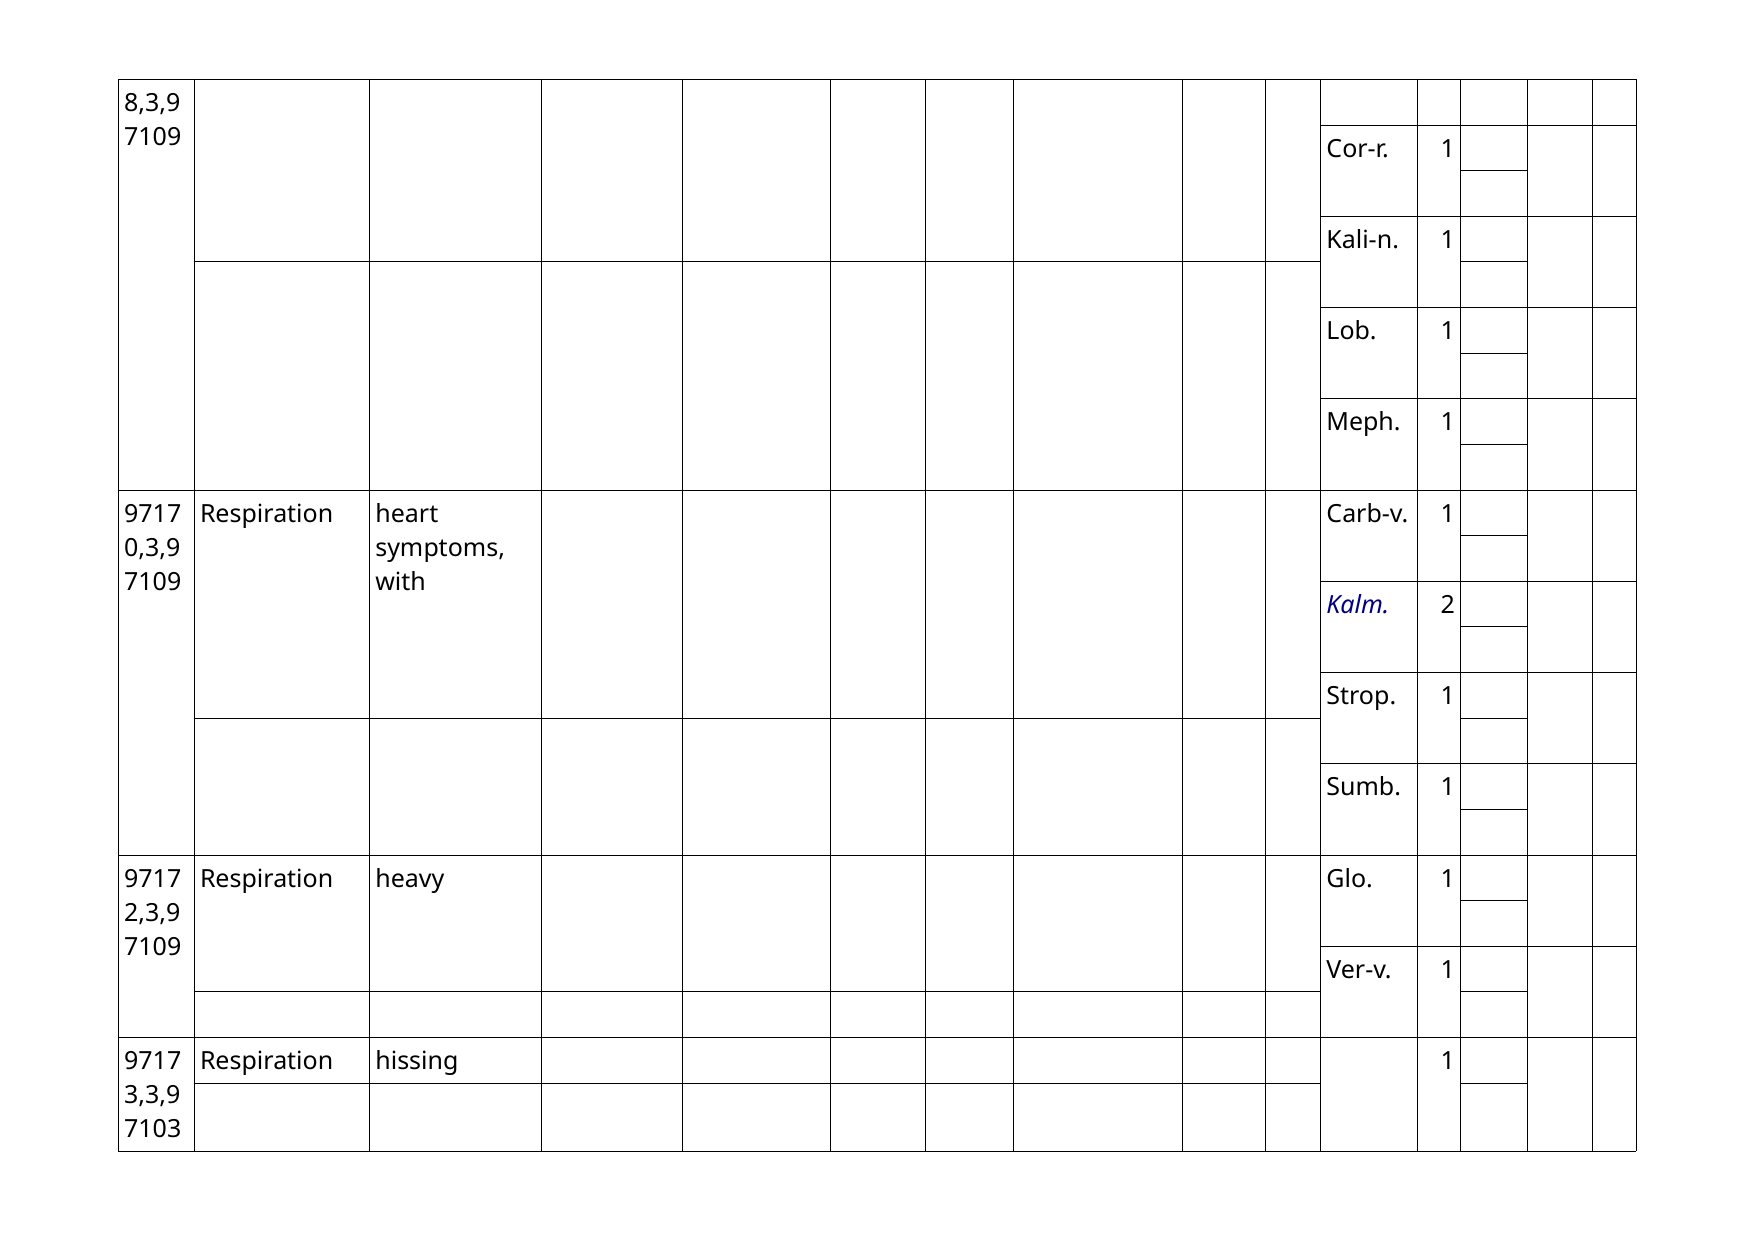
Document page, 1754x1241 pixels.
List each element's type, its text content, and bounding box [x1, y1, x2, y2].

table_cell [1528, 764, 1592, 854]
table_cell [1528, 217, 1592, 307]
table_cell [542, 992, 682, 1037]
table_cell Respiration [195, 856, 369, 991]
table_cell 1 [1418, 673, 1460, 763]
table_cell [1014, 856, 1182, 991]
table_cell [370, 80, 541, 261]
table_cell [926, 491, 1013, 718]
table_cell [1461, 992, 1527, 1037]
table_cell 2 [1418, 582, 1460, 672]
table_cell [542, 1084, 682, 1151]
table_cell [1461, 126, 1527, 170]
table_cell [1461, 399, 1527, 444]
table_cell 1 [1418, 217, 1460, 307]
table_cell [1014, 262, 1182, 489]
table_cell [1461, 673, 1527, 718]
table_cell [831, 856, 925, 991]
table_cell [1593, 1038, 1636, 1151]
table_cell [683, 719, 830, 854]
table_cell [542, 80, 682, 261]
table_cell [1528, 947, 1592, 1037]
table_cell [1593, 582, 1636, 672]
table_cell [1014, 1038, 1182, 1083]
table_cell [831, 719, 925, 854]
table_cell [1266, 856, 1320, 991]
table_cell [1183, 719, 1265, 854]
table_cell 1 [1418, 1038, 1460, 1151]
table_cell [1461, 354, 1527, 398]
table_cell [1266, 1038, 1320, 1083]
table_cell Lob. [1321, 308, 1417, 398]
table_cell 1 [1418, 764, 1460, 854]
table_cell [683, 80, 830, 261]
table_cell [926, 719, 1013, 854]
table_cell [370, 992, 541, 1037]
table_cell [1593, 80, 1636, 124]
table_cell [1266, 992, 1320, 1037]
table_cell [195, 80, 369, 261]
table_cell Kali-n. [1321, 217, 1417, 307]
table_cell [1461, 1038, 1527, 1083]
table_cell [1183, 80, 1265, 261]
table_cell [1183, 491, 1265, 718]
table_cell 97172,3,97109 [119, 856, 194, 1037]
table_cell [1014, 719, 1182, 854]
table_cell [1461, 810, 1527, 854]
table_cell [542, 262, 682, 489]
table_cell [1461, 491, 1527, 535]
table_cell 1 [1418, 491, 1460, 581]
table_cell [1321, 80, 1417, 124]
table_cell Kalm. [1321, 582, 1417, 672]
table_cell [1266, 491, 1320, 718]
table_cell [1183, 992, 1265, 1037]
table_cell [926, 992, 1013, 1037]
table_cell [831, 491, 925, 718]
table_cell [370, 719, 541, 854]
table_cell [1461, 764, 1527, 809]
table_cell [1528, 399, 1592, 489]
table_cell heart symptoms, with [370, 491, 541, 718]
table_cell Strop. [1321, 673, 1417, 763]
table_cell [1321, 1038, 1417, 1151]
table_cell [683, 1038, 830, 1083]
table_cell Carb-v. [1321, 491, 1417, 581]
table_cell [1461, 445, 1527, 489]
table_cell [1528, 491, 1592, 581]
table_cell [1593, 856, 1636, 946]
table_cell [683, 1084, 830, 1151]
table_cell Glo. [1321, 856, 1417, 946]
table_cell Respiration [195, 491, 369, 718]
table_cell [1528, 1038, 1592, 1151]
table_cell [1528, 126, 1592, 216]
table_cell 97173,3,97103 [119, 1038, 194, 1151]
table_cell [831, 80, 925, 261]
table_cell [1461, 80, 1527, 124]
table_cell heavy [370, 856, 541, 991]
table_cell [1593, 947, 1636, 1037]
table_cell 97170,3,97109 [119, 491, 194, 854]
table_cell [1183, 1038, 1265, 1083]
table_cell [542, 856, 682, 991]
table_cell hissing [370, 1038, 541, 1083]
table_cell [1528, 582, 1592, 672]
table_cell [195, 992, 369, 1037]
table_cell [195, 719, 369, 854]
table_cell [926, 1038, 1013, 1083]
table_cell [1528, 308, 1592, 398]
table_cell [1593, 491, 1636, 581]
table_cell [1461, 262, 1527, 307]
table_cell [1266, 719, 1320, 854]
table_cell [926, 856, 1013, 991]
table_cell [1461, 217, 1527, 261]
table_cell 8,3,97109 [119, 80, 194, 489]
table_cell [926, 80, 1013, 261]
table_cell [542, 719, 682, 854]
table_cell [1266, 262, 1320, 489]
table_cell Meph. [1321, 399, 1417, 489]
table_cell [1418, 80, 1460, 124]
table_cell [1461, 171, 1527, 216]
table_cell [683, 262, 830, 489]
table_cell Respiration [195, 1038, 369, 1083]
table_cell [1266, 1084, 1320, 1151]
table_cell [1183, 1084, 1265, 1151]
table_cell [1183, 856, 1265, 991]
table_cell [1593, 126, 1636, 216]
table_cell Sumb. [1321, 764, 1417, 854]
table_cell [1528, 80, 1592, 124]
table_cell [1266, 80, 1320, 261]
table_cell 1 [1418, 947, 1460, 1037]
table_cell 1 [1418, 308, 1460, 398]
table_cell [1461, 308, 1527, 353]
table_cell [926, 1084, 1013, 1151]
table_cell [1014, 491, 1182, 718]
table_cell 1 [1418, 399, 1460, 489]
table_cell [1593, 764, 1636, 854]
table_cell [1014, 80, 1182, 261]
table_cell [1461, 627, 1527, 672]
table_cell Ver-v. [1321, 947, 1417, 1037]
table_cell [1461, 1084, 1527, 1151]
table_cell [831, 1038, 925, 1083]
table_cell [831, 262, 925, 489]
table_cell [1461, 719, 1527, 763]
table_cell [1461, 947, 1527, 991]
table_cell [370, 262, 541, 489]
table_cell [1593, 673, 1636, 763]
table_cell [1014, 1084, 1182, 1151]
table_cell [1461, 582, 1527, 626]
table_cell [1014, 992, 1182, 1037]
table_cell [370, 1084, 541, 1151]
table_cell [926, 262, 1013, 489]
table_cell [1528, 856, 1592, 946]
table_cell [831, 1084, 925, 1151]
table_cell [1593, 399, 1636, 489]
table_cell [683, 856, 830, 991]
table_cell [1593, 308, 1636, 398]
table_cell [683, 992, 830, 1037]
table_cell 1 [1418, 126, 1460, 216]
table_cell Cor-r. [1321, 126, 1417, 216]
table_cell [1461, 901, 1527, 946]
table_cell [1461, 536, 1527, 581]
table_cell [195, 262, 369, 489]
table_cell [542, 1038, 682, 1083]
table_cell [1183, 262, 1265, 489]
table_cell [683, 491, 830, 718]
table_cell [542, 491, 682, 718]
table_cell [1593, 217, 1636, 307]
table_cell 1 [1418, 856, 1460, 946]
table_cell [1461, 856, 1527, 900]
table_cell [195, 1084, 369, 1151]
table_cell [831, 992, 925, 1037]
table_cell [1528, 673, 1592, 763]
